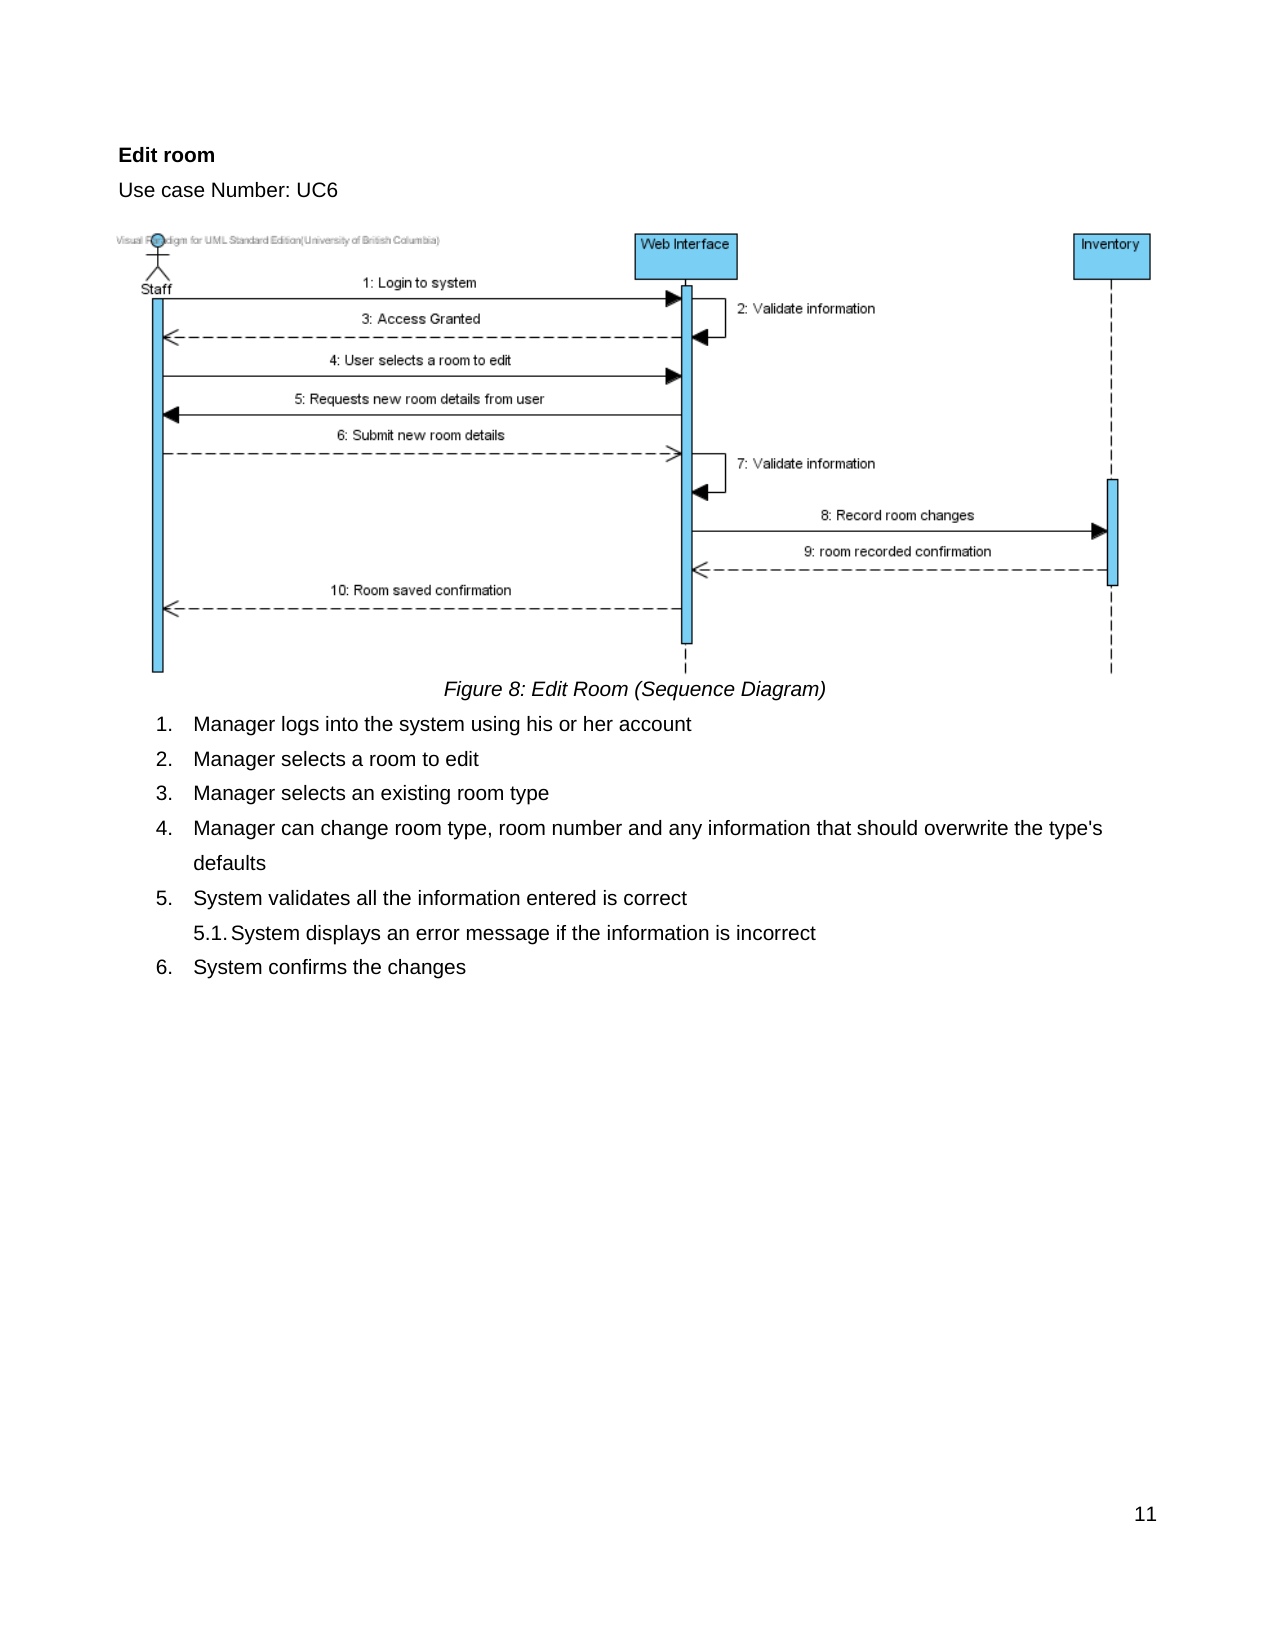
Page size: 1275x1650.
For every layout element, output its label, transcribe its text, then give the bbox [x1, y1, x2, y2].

list Manager logs into the system using his or her account [117, 214, 1157, 736]
list Manager selects an existing room type [156, 782, 1157, 805]
subtitle Edit room [118, 143, 1157, 166]
list System confirms the changes [156, 956, 1157, 979]
text Use case Number: UC6 [118, 179, 1157, 202]
list Figure 8: Edit Room (Sequence Diagram) [117, 678, 1155, 701]
list System validates all the information entered is correct [156, 886, 1157, 909]
picture [116, 231, 1156, 678]
list System displays an error message if the information is incorrect [193, 921, 1157, 944]
list Manager selects a room to edit [156, 747, 1157, 770]
list Manager can change room type, room number and any information that should overwrite the type's defaults [156, 817, 1157, 875]
